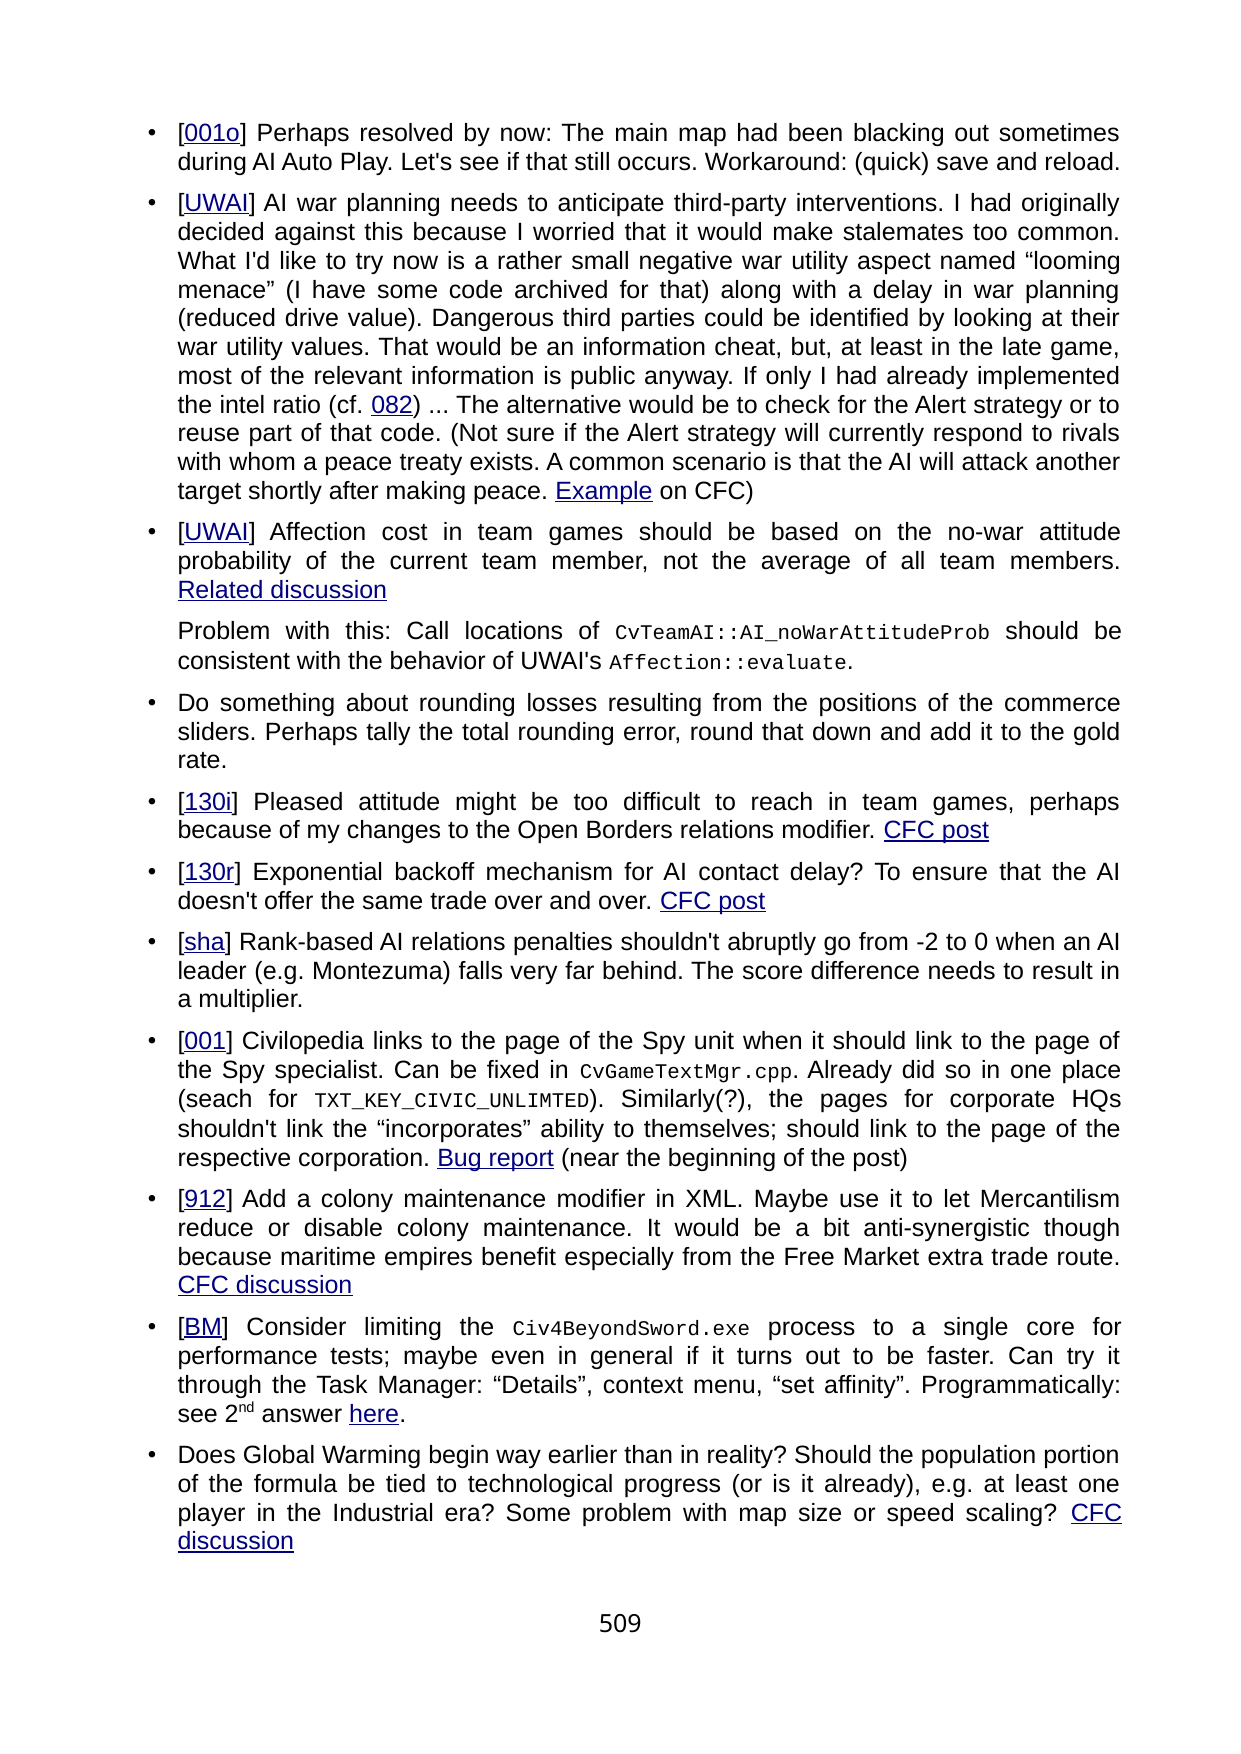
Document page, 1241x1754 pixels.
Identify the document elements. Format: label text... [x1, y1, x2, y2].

list [130r] Exponential backoff mechanism for AI contact delay? To ensure that the AI doesn't offer the same trade over and over. CFC post [148, 857, 1122, 914]
list Do something about rounding losses resulting from the positions of the commerce sliders. Perhaps tally the total rounding error, round that down and add it to the gold rate. [148, 688, 1122, 774]
list Does Global Warming begin way earlier than in reality? Should the population portion of the formula be tied to technological progress (or is it already), e.g. at least one player in the Industrial era? Some problem with map size or speed scaling? CFC discussion [148, 1440, 1122, 1555]
list [UWAI] AI war planning needs to anticipate third-party interventions. I had originally decided against this because I worried that it would make stalemates too common. What I'd like to try now is a rather small negative war utility aspect named “looming menace” (I have some code archived for that) along with a delay in war planning (reduced drive value). Dangerous third parties could be identified by looking at their war utility values. That would be an information cheat, but, at least in the late game, most of the relevant information is public anyway. If only I had already implemented the intel ratio (cf. 082) ... The alternative would be to check for the Alert strategy or to reuse part of that code. (Not sure if the Alert strategy will currently respond to rivals with whom a peace treaty exists. A common scenario is that the AI will attack another target shortly after making peace. Example on CFC) [148, 188, 1122, 504]
list [130i] Pleased attitude might be too difficult to reach in team games, perhaps because of my changes to the Open Borders relations modifier. CFC post [148, 787, 1122, 844]
list [001o] Perhaps resolved by now: The main map had been blacking out sometimes during AI Auto Play. Let's see if that still occurs. Workaround: (quick) save and reload. [148, 118, 1122, 176]
list Problem with this: Call locations of CvTeamAI::AI_noWarAttitudeProb should be consistent with the behavior of UWAI's Affection::evaluate. [148, 616, 1122, 675]
list [sha] Rank-based AI relations penalties shouldn't abruptly go from -2 to 0 when an AI leader (e.g. Montezuma) falls very far behind. The score difference needs to result in a multiplier. [148, 927, 1122, 1013]
list [BM] Consider limiting the Civ4BeyondSword.exe process to a single core for performance tests; maybe even in general if it turns out to be faster. Can try it through the Task Manager: “Details”, context menu, “set affinity”. Programmatically: see 2nd answer here. [148, 1312, 1122, 1427]
list [UWAI] Affection cost in team games should be based on the no-war attitude probability of the current team member, not the average of all team members. Related discussion [148, 517, 1122, 603]
list [001] Civilopedia links to the page of the Spy unit when it should link to the page of the Spy specialist. Can be fixed in CvGameTextMgr.cpp. Already did so in one place (seach for TXT_KEY_CIVIC_UNLIMTED). Similarly(?), the pages for corporate HQs shouldn't link the “incorporates” ability to themselves; should link to the page of the respective corporation. Bug report (near the beginning of the post) [148, 1026, 1122, 1171]
list [912] Add a colony maintenance modifier in XML. Maybe use it to let Mercantilism reduce or disable colony maintenance. It would be a bit anti-synergistic though because maritime empires benefit especially from the Free Market extra trade route. CFC discussion [148, 1184, 1122, 1299]
